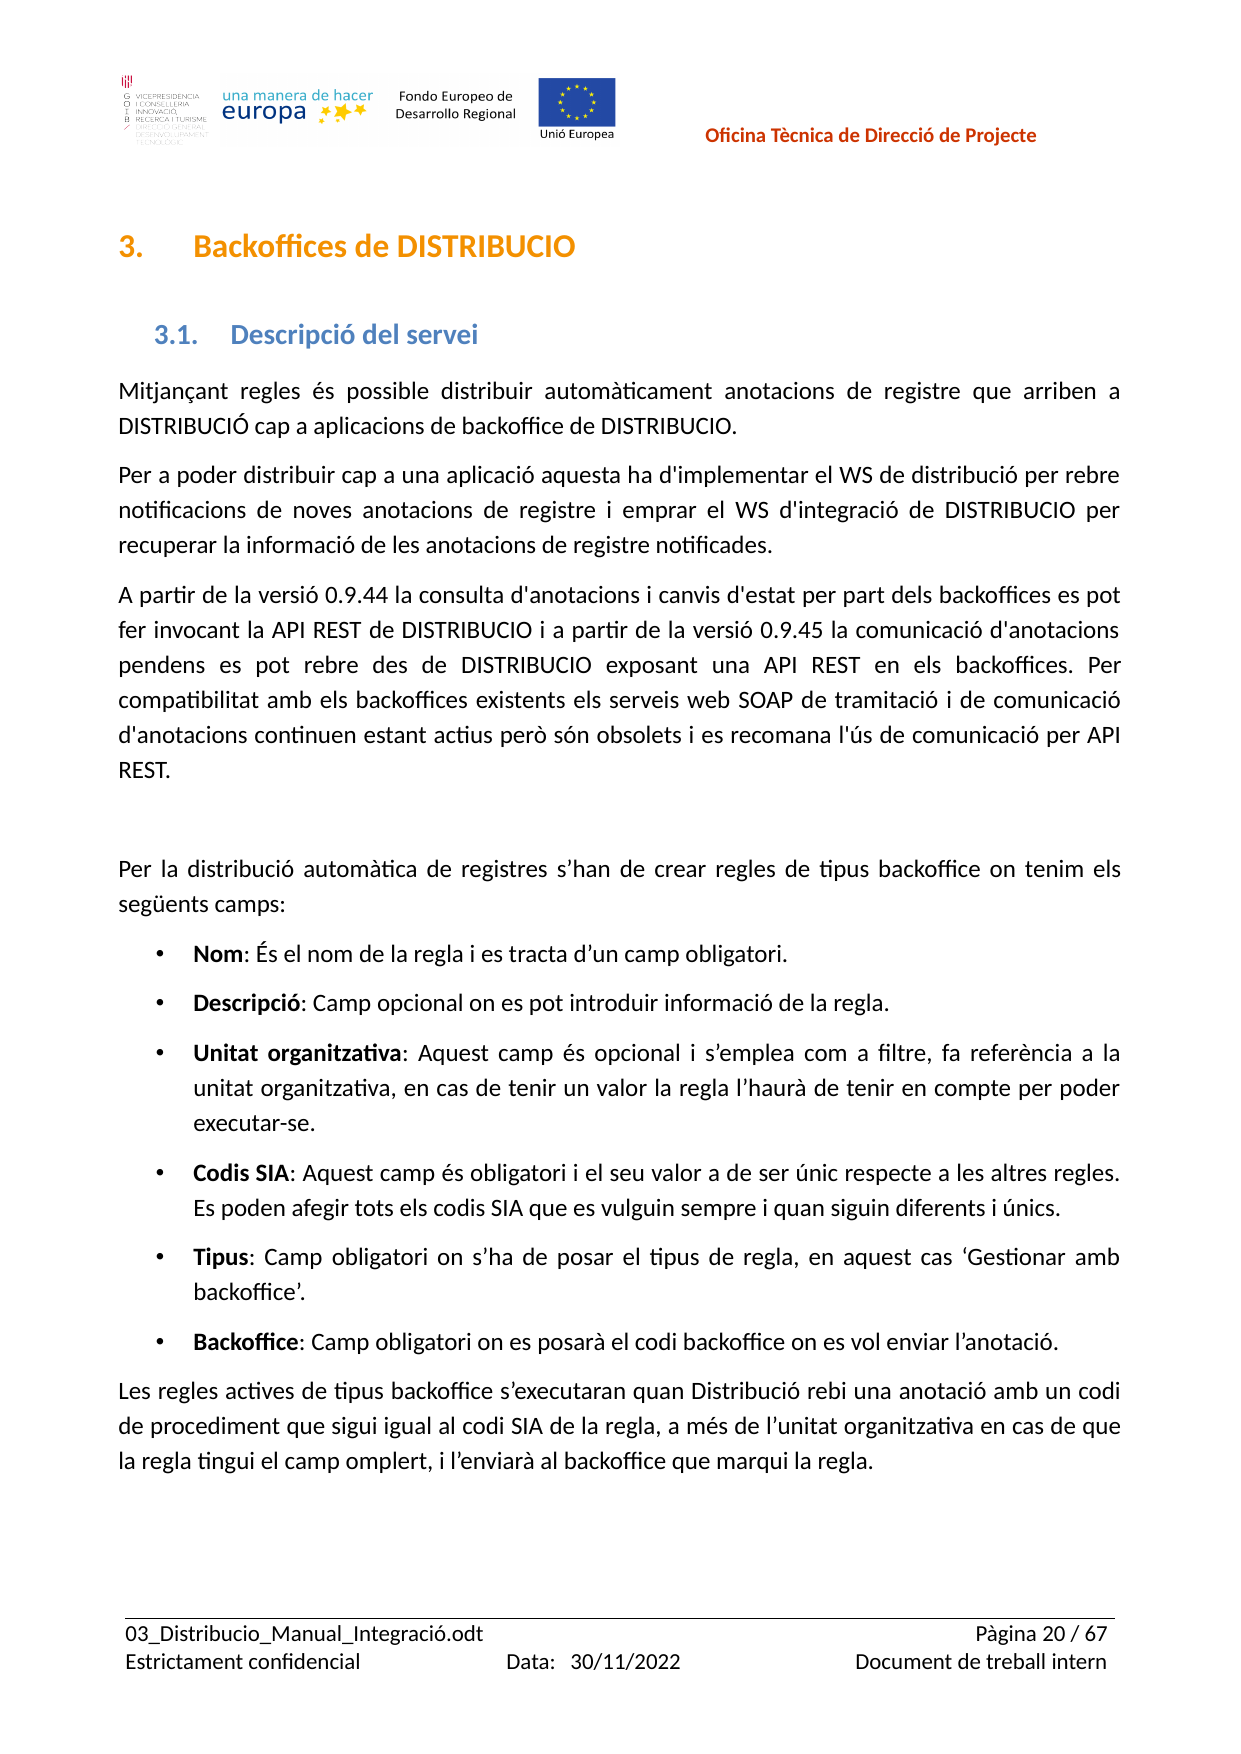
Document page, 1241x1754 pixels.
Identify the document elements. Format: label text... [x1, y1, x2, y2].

text A partir de la versió 0.9.44 la consulta d'anotacions i canvis d'estat per part dels backoffices es pot fer invocant la API REST de DISTRIBUCIO i a partir de la versió 0.9.45 la comunicació d'anotacions pendens es pot rebre des de DISTRIBUCIO exposant una API REST en els backoffices. Per compatibilitat amb els backoffices existents els serveis web SOAP de tramitació i de comunicació d'anotacions continuen estant actius però són obsolets i es recomana l'ús de comunicació per API REST. [118, 579, 1122, 785]
list Nom: És el nom de la regla i es tracta d’un camp obligatori. [156, 938, 1122, 968]
subtitle Backoffices de DISTRIBUCIO [118, 225, 1122, 266]
list Descripció: Camp opcional on es pot introduir informació de la regla. [156, 988, 1122, 1018]
text Mitjançant regles és possible distribuir automàticament anotacions de registre que arriben a DISTRIBUCIÓ cap a aplicacions de backoffice de DISTRIBUCIO. [118, 375, 1122, 441]
text Les regles actives de tipus backoffice s’executaran quan Distribució rebi una anotació amb un codi de procediment que sigui igual al codi SIA de la regla, a més de l’unitat organitzativa en cas de que la regla tingui el camp omplert, i l’enviarà al backoffice que marqui la regla. [118, 1376, 1122, 1476]
text Per la distribució automàtica de registres s’han de crear regles de tipus backoffice on tenim els següents camps: [118, 853, 1122, 919]
list Tipus: Camp obligatori on s’ha de posar el tipus de regla, en aquest cas ‘Gestionar amb backoffice’. [156, 1241, 1122, 1307]
list Backoffice: Camp obligatori on es posarà el codi backoffice on es vol enviar l’anotació. [156, 1326, 1122, 1356]
subtitle Descripció del servei [153, 316, 1122, 351]
text Per a poder distribuir cap a una aplicació aquesta ha d'implementar el WS de distribució per rebre notificacions de noves anotacions de registre i emprar el WS d'integració de DISTRIBUCIO per recuperar la informació de les anotacions de registre notificades. [118, 460, 1122, 560]
list Unitat organitzativa: Aquest camp és opcional i s’emplea com a filtre, fa referència a la unitat organitzativa, en cas de tenir un valor la regla l’haurà de tenir en compte per poder executar-se. [156, 1037, 1122, 1138]
picture [219, 73, 621, 147]
picture [118, 73, 213, 147]
list Codis SIA: Aquest camp és obligatori i el seu valor a de ser únic respecte a les altres regles. Es poden afegir tots els codis SIA que es vulguin sempre i quan siguin diferents i únics. [156, 1157, 1122, 1222]
